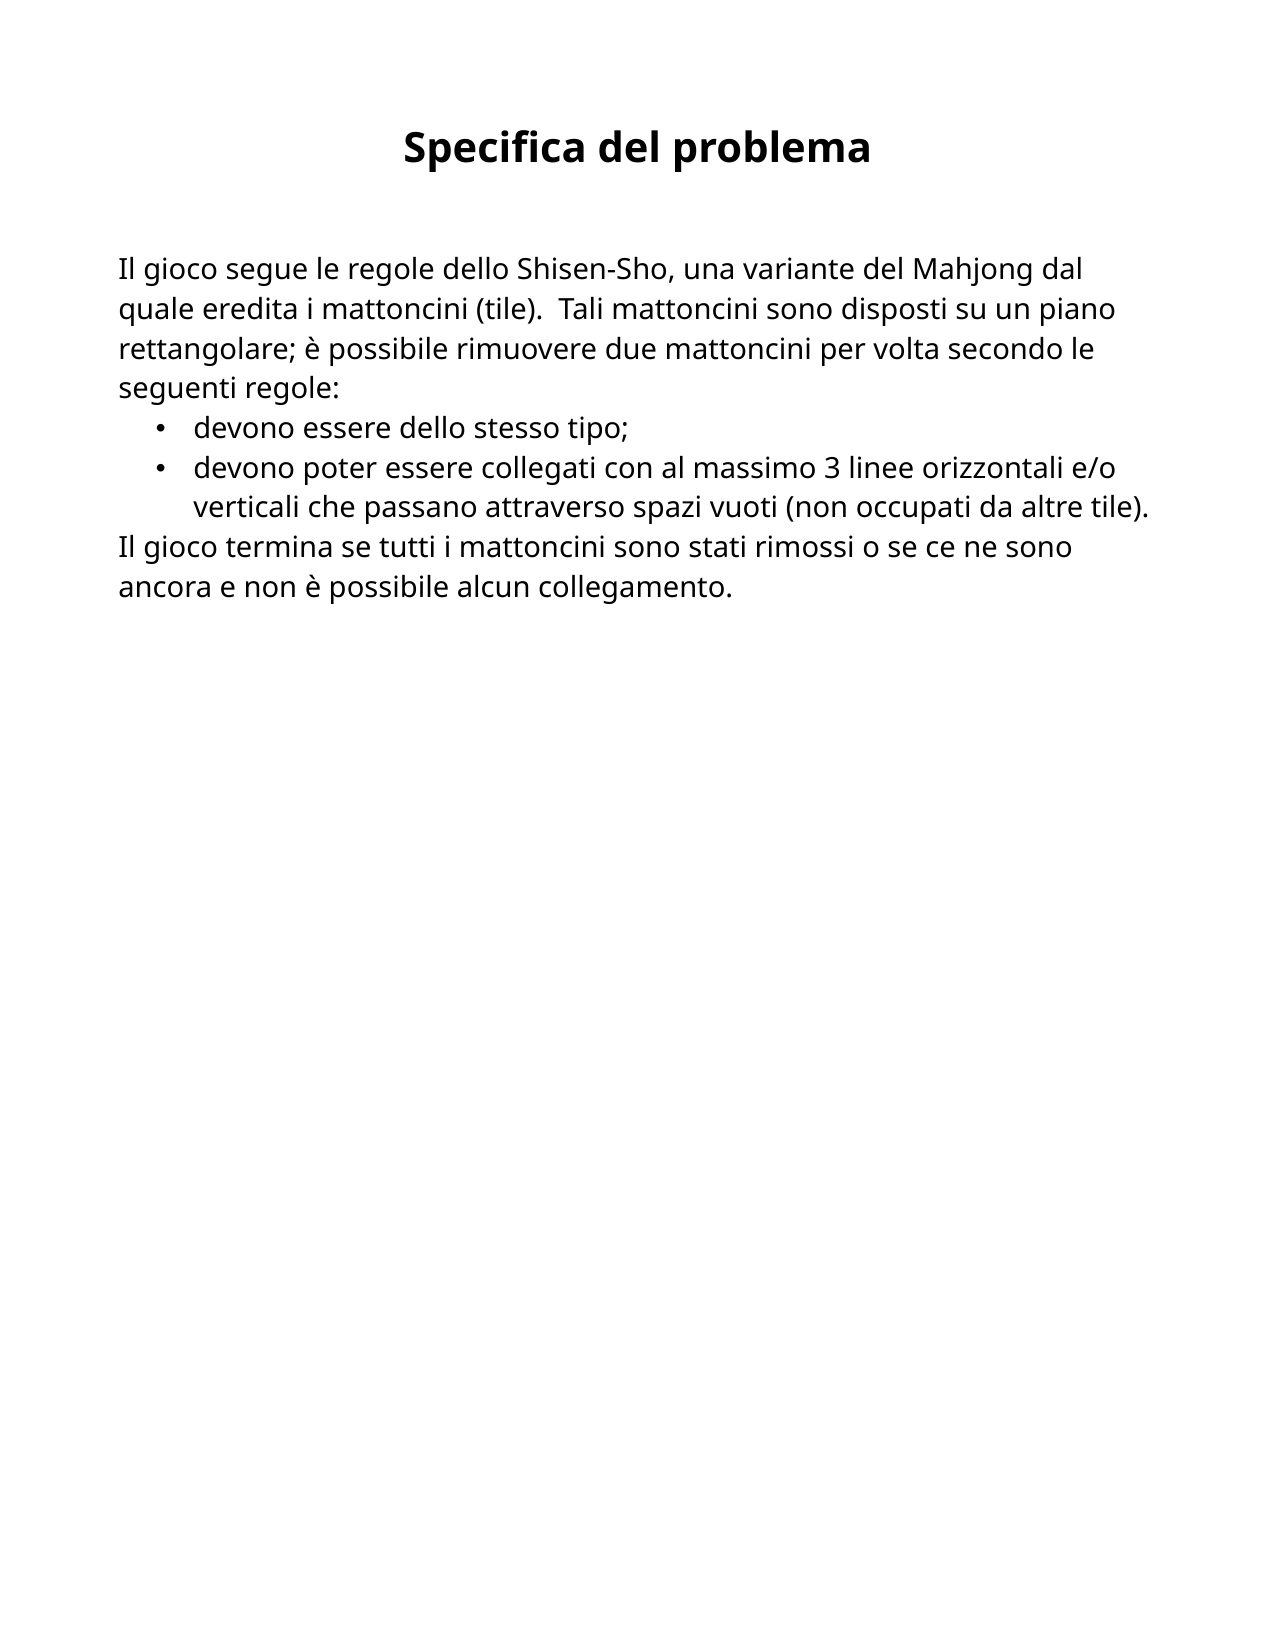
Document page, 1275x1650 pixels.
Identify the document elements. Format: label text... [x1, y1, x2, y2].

list devono essere dello stesso tipo; [156, 407, 1157, 447]
list devono poter essere collegati con al massimo 3 linee orizzontali e/o verticali che passano attraverso spazi vuoti (non occupati da altre tile). [156, 447, 1157, 526]
text Il gioco segue le regole dello Shisen-Sho, una variante del Mahjong dal quale eredita i mattoncini (tile). Tali mattoncini sono disposti su un piano rettangolare; è possibile rimuovere due mattoncini per volta secondo le seguenti regole: [118, 249, 1157, 407]
text Il gioco termina se tutti i mattoncini sono stati rimossi o se ce ne sono ancora e non è possibile alcun collegamento. [118, 526, 1157, 606]
text Specifica del problema [118, 118, 1157, 175]
